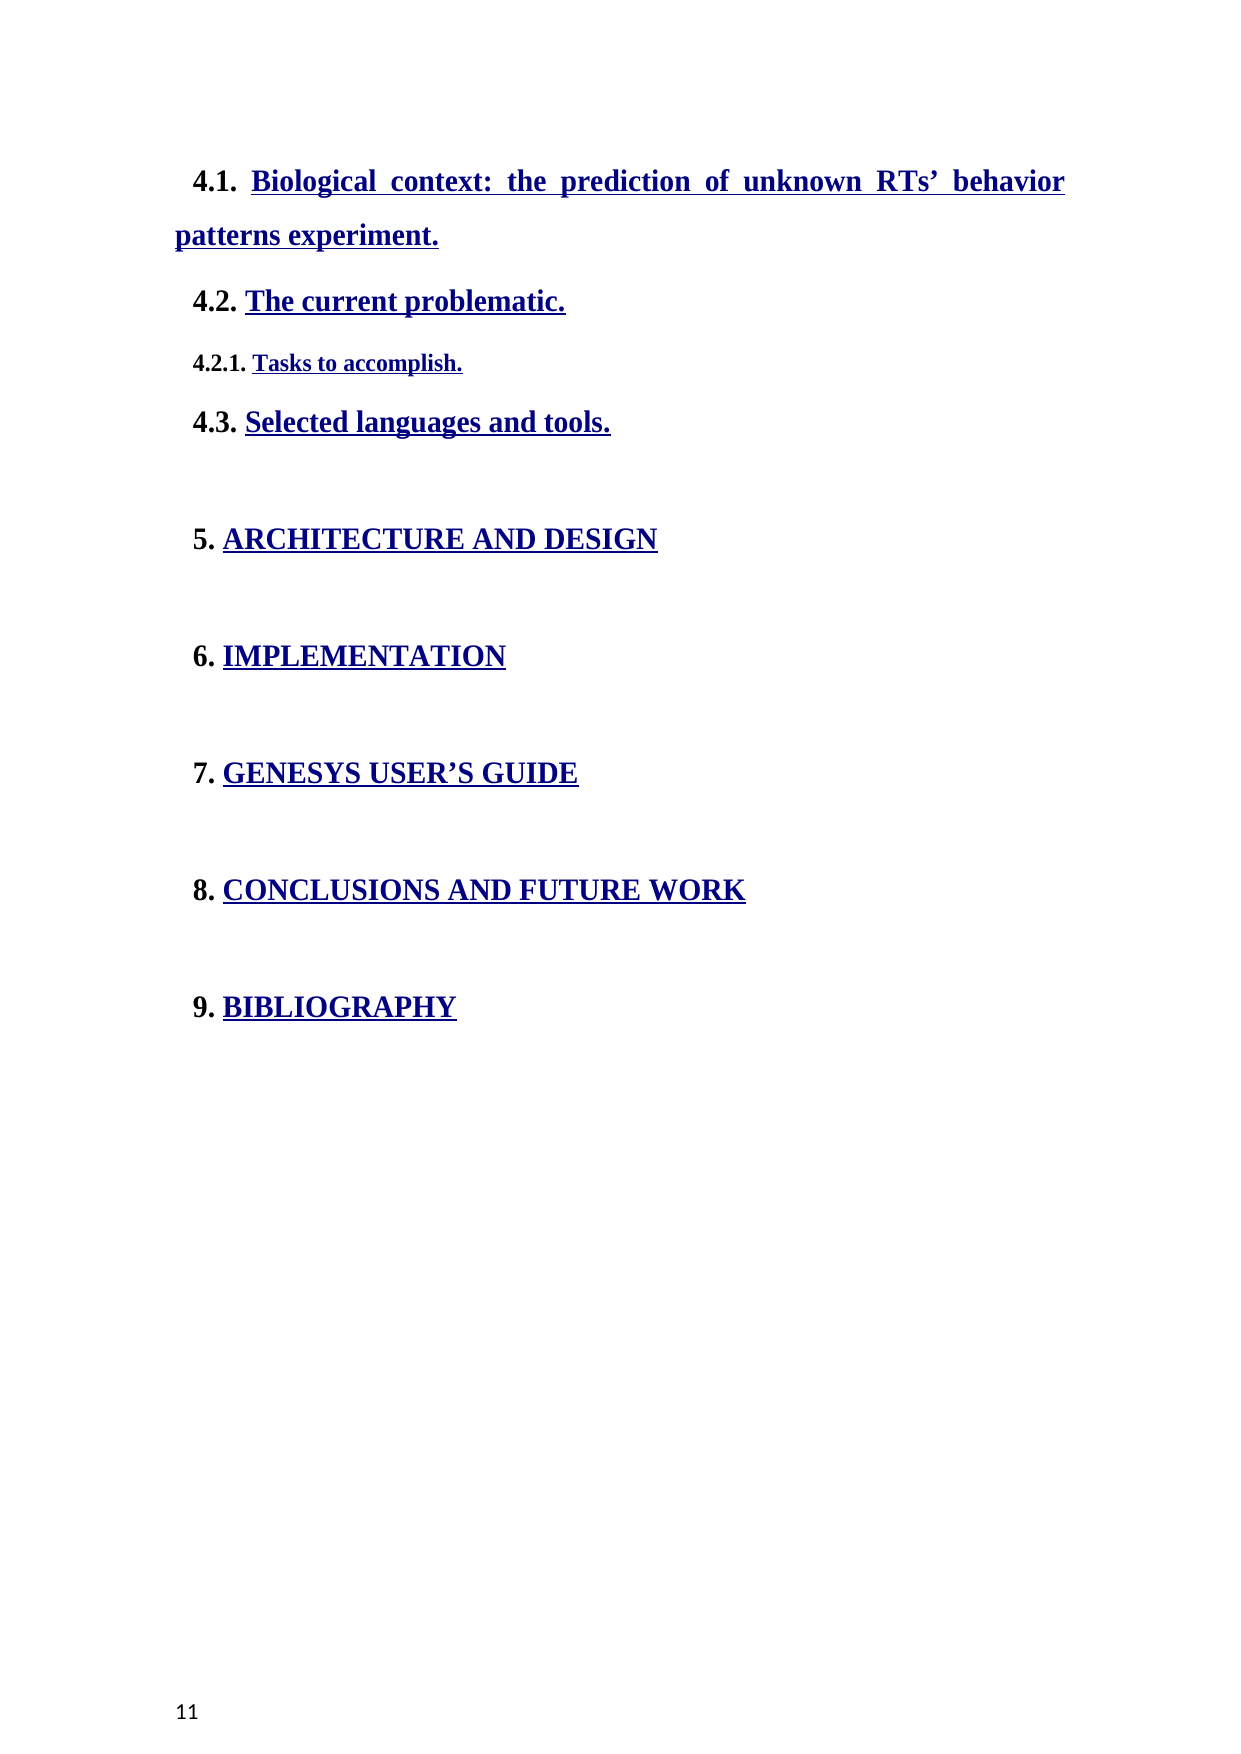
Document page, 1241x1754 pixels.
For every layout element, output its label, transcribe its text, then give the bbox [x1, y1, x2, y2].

text 5. ARCHITECTURE AND DESIGN [175, 520, 1065, 556]
text 4.2. The current problematic. [175, 282, 1065, 318]
text 9. BIBLIOGRAPHY [175, 988, 1065, 1024]
text 4.1. Biological context: the prediction of unknown RTs’ behavior patterns experiment. [175, 162, 1065, 252]
text 7. GENESYS USER’S GUIDE [175, 754, 1065, 790]
text 6. IMPLEMENTATION [175, 637, 1065, 673]
text 4.3. Selected languages and tools. [175, 403, 1065, 439]
text 4.2.1. Tasks to accomplish. [175, 348, 1065, 377]
text 8. CONCLUSIONS AND FUTURE WORK [175, 871, 1065, 907]
